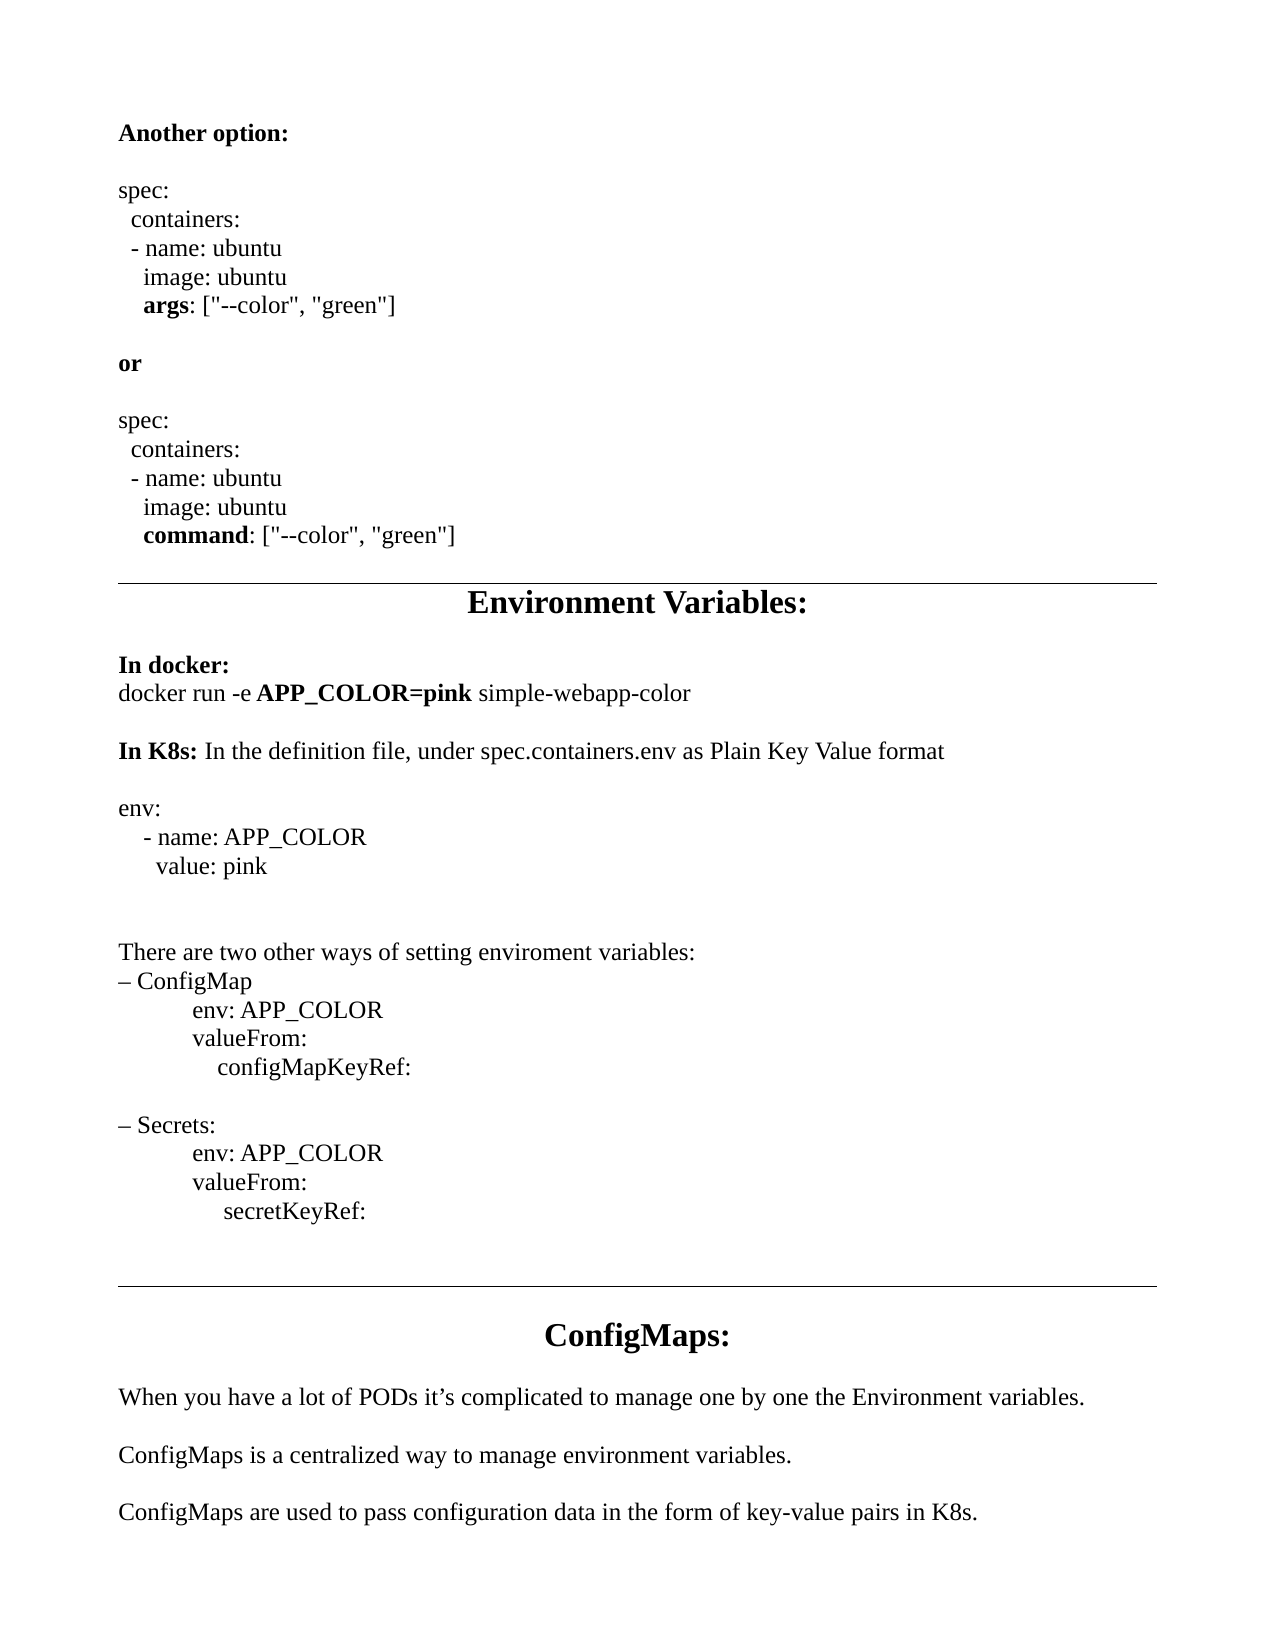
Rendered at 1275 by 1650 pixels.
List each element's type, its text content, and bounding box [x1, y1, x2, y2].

text args: ["--color", "green"] [118, 291, 1157, 319]
text valueFrom: [118, 1167, 1157, 1196]
text – ConfigMap [118, 966, 1157, 995]
text spec: [118, 176, 1157, 204]
text or [118, 348, 1157, 377]
text image: ubuntu [118, 492, 1157, 521]
text containers: [118, 204, 1157, 233]
text Environment Variables: [118, 584, 1157, 621]
text env: APP_COLOR [118, 1138, 1157, 1167]
text spec: [118, 406, 1157, 434]
text When you have a lot of PODs it’s complicated to manage one by one the Environment variables. [118, 1382, 1157, 1411]
text ConfigMaps are used to pass configuration data in the form of key-value pairs in K8s. [118, 1497, 1157, 1526]
text containers: [118, 434, 1157, 463]
text Another option: [118, 118, 1157, 147]
text ConfigMaps is a centralized way to manage environment variables. [118, 1440, 1157, 1469]
text command: ["--color", "green"] [118, 521, 1157, 549]
text There are two other ways of setting enviroment variables: [118, 937, 1157, 966]
text env: [118, 793, 1157, 822]
text - name: ubuntu [118, 233, 1157, 262]
text secretKeyRef: [118, 1196, 1157, 1225]
text ConfigMaps: [118, 1315, 1157, 1354]
text - name: APP_COLOR [118, 822, 1157, 851]
text env: APP_COLOR [118, 995, 1157, 1023]
text valueFrom: [118, 1023, 1157, 1052]
text image: ubuntu [118, 262, 1157, 291]
text – Secrets: [118, 1110, 1157, 1138]
text In docker: [118, 650, 1157, 678]
text value: pink [118, 851, 1157, 880]
text configMapKeyRef: [118, 1052, 1157, 1081]
text docker run -e APP_COLOR=pink simple-webapp-color [118, 678, 1157, 707]
text - name: ubuntu [118, 463, 1157, 492]
text In K8s: In the definition file, under spec.containers.env as Plain Key Value format [118, 736, 1157, 765]
